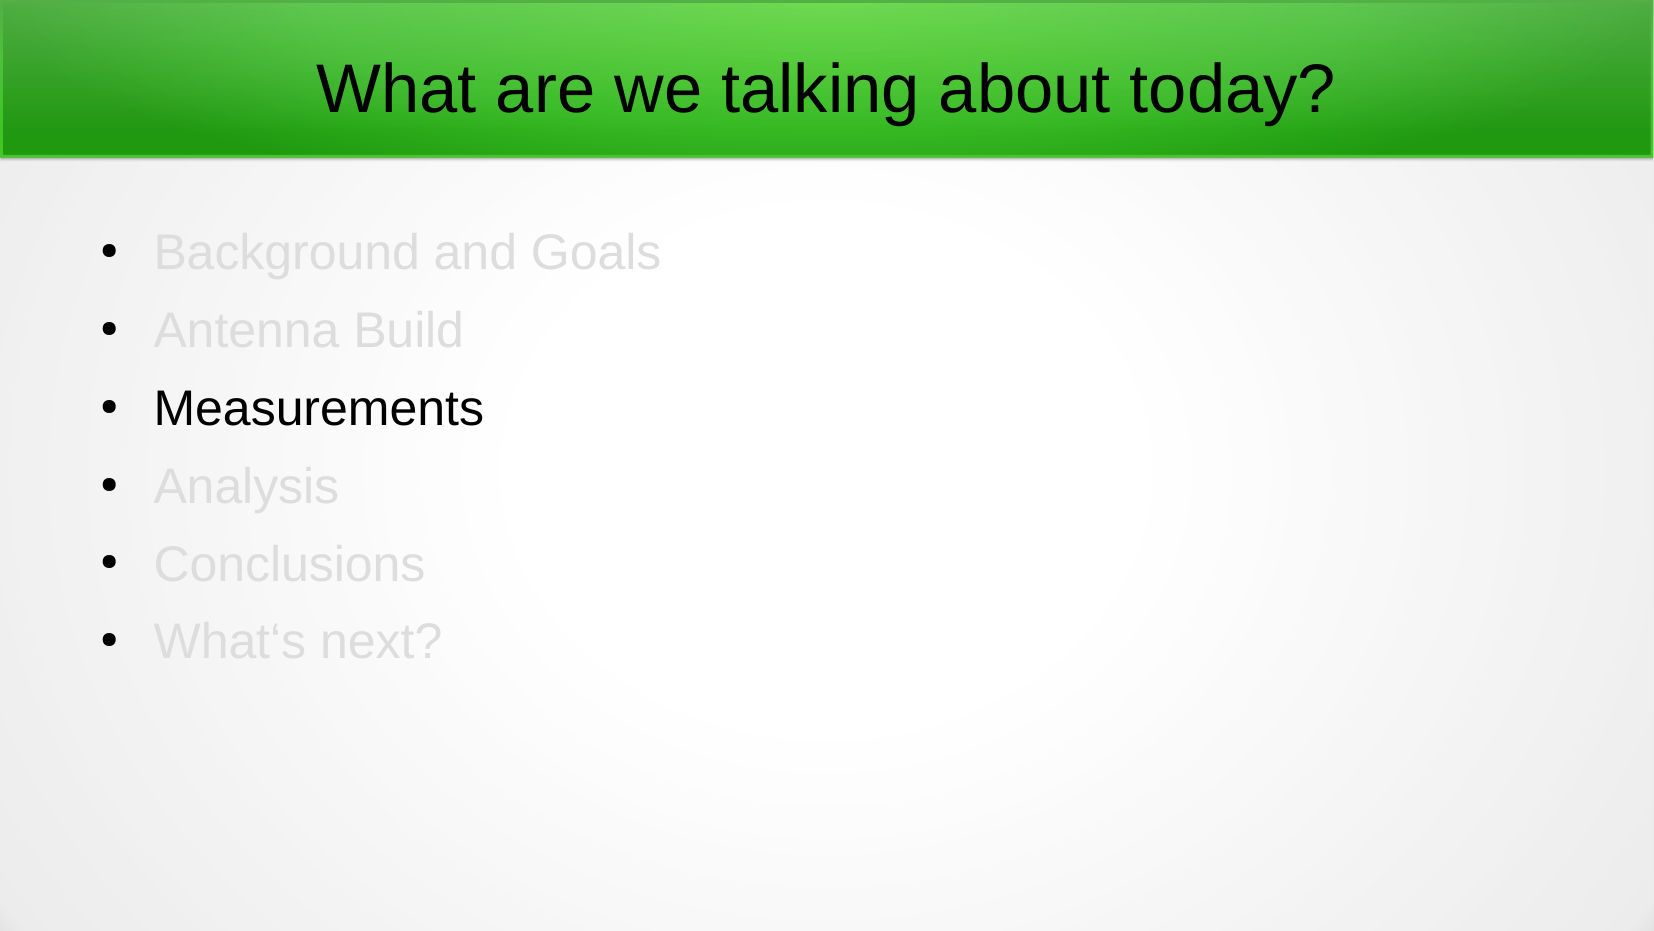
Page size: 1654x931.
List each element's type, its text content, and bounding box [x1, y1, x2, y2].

title What are we talking about today? [82, 35, 1571, 142]
list Background and Goals Antenna Build Measurements Analysis Conclusions What‘s next? [82, 224, 1571, 764]
